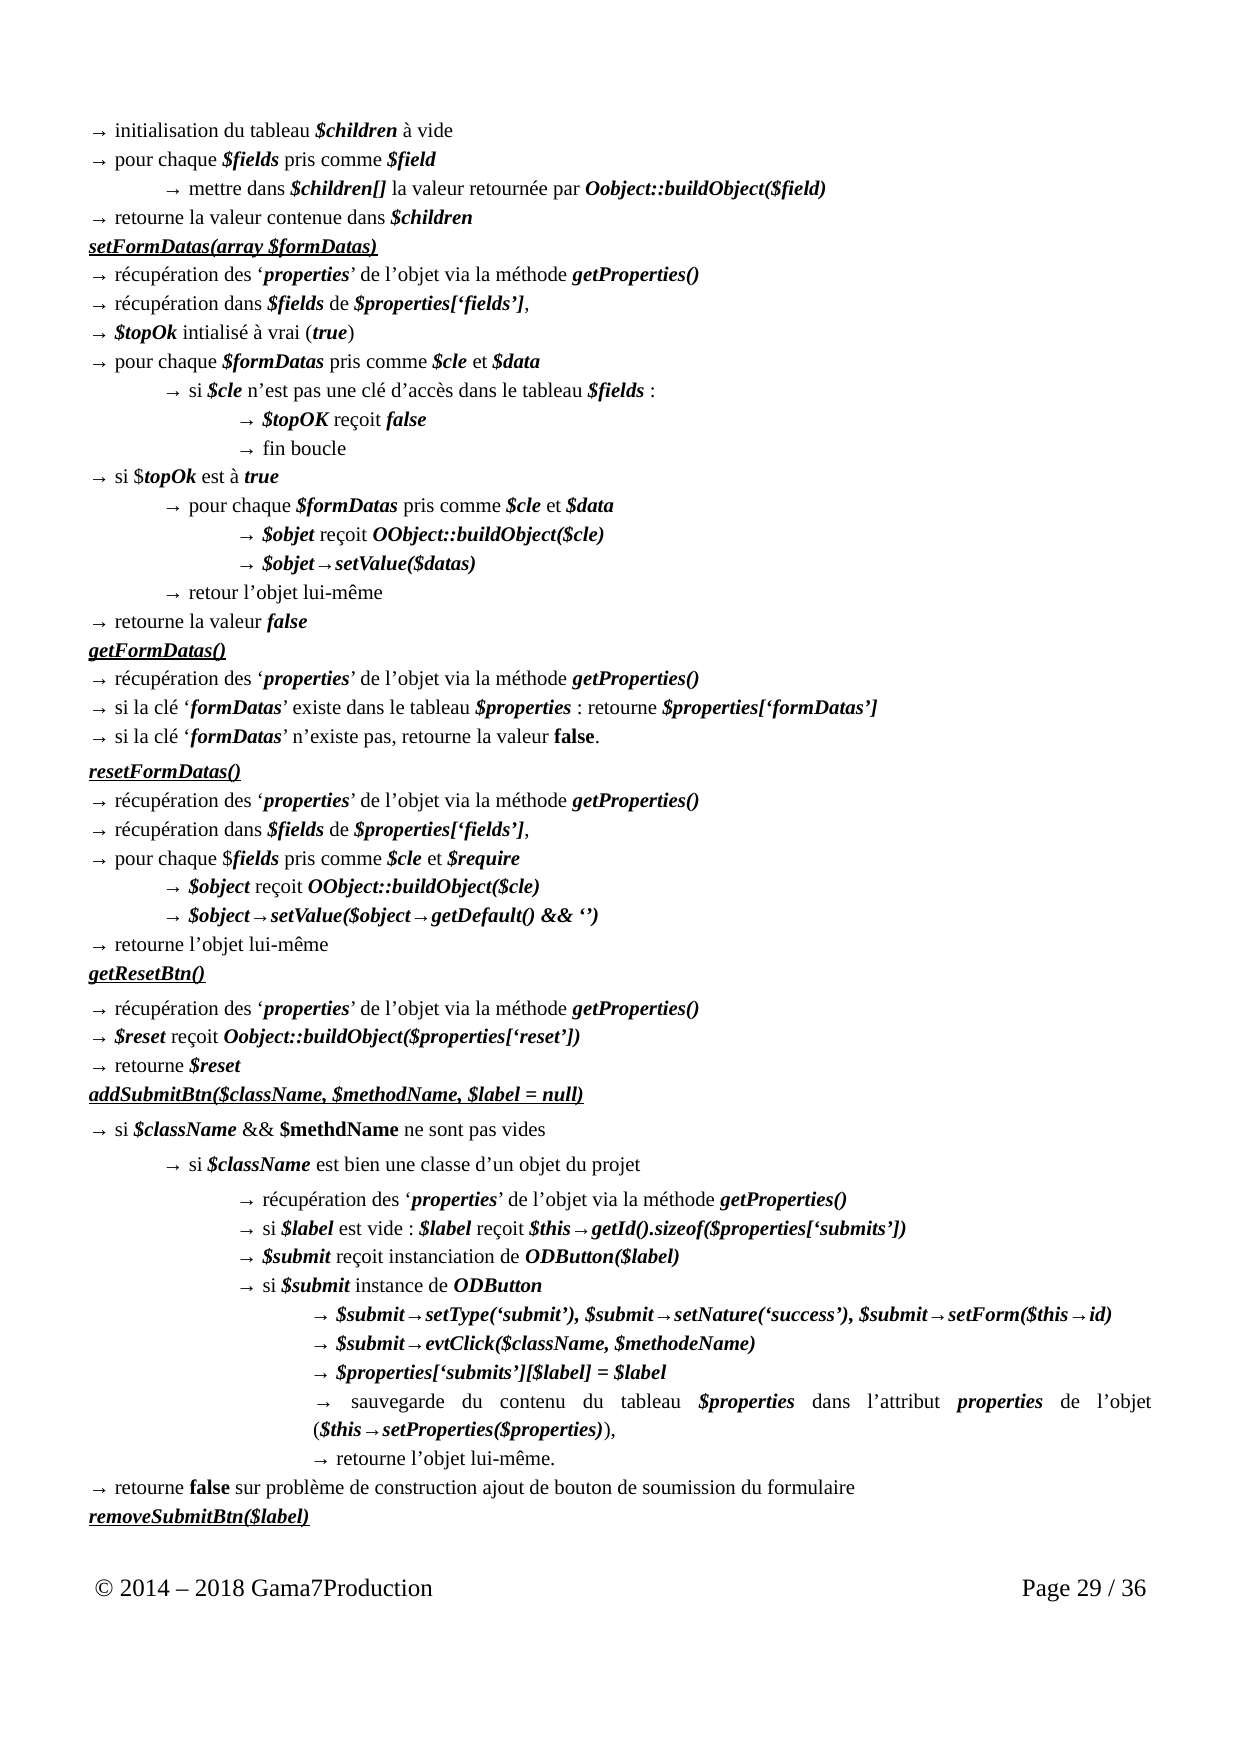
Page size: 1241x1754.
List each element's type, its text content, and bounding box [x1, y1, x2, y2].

text → retourne l’objet lui-même [88, 932, 1152, 956]
text → sauvegarde du contenu du tableau $properties dans l’attribut properties de l’objet ($this→setProperties($properties)), [313, 1388, 1152, 1441]
text → pour chaque $formDatas pris comme $cle et $data [88, 493, 1152, 517]
text → mettre dans $children[] la valeur retournée par Oobject::buildObject($field) [88, 176, 1152, 200]
text → si $submit instance de ODButton [88, 1273, 1152, 1297]
text → $submit→evtClick($className, $methodeName) [88, 1331, 1152, 1355]
text → si $className && $methdName ne sont pas vides [88, 1117, 1152, 1141]
text → retourne la valeur contenue dans $children [88, 205, 1152, 229]
text → $topOK reçoit false [88, 407, 1152, 431]
text → initialisation du tableau $children à vide [88, 118, 1152, 142]
text → pour chaque $fields pris comme $cle et $require [88, 845, 1152, 869]
text setFormDatas(array $formDatas) [88, 233, 1152, 258]
text → $topOk intialisé à vrai (true) [88, 320, 1152, 344]
text → si la clé ‘formDatas’ existe dans le tableau $properties : retourne $properties[‘formDatas’] [88, 695, 1152, 719]
text → $object→setValue($object→getDefault() && ‘’) [88, 903, 1152, 927]
text → pour chaque $fields pris comme $field [88, 147, 1152, 171]
text → récupération des ‘properties’ de l’objet via la méthode getProperties() [88, 666, 1152, 690]
text getResetBtn() [88, 961, 1152, 985]
text → récupération des ‘properties’ de l’objet via la méthode getProperties() [88, 996, 1152, 1020]
text → $submit reçoit instanciation de ODButton($label) [88, 1244, 1152, 1268]
text → retourne l’objet lui-même. [88, 1446, 1152, 1470]
text → si $cle n’est pas une clé d’accès dans le tableau $fields : [88, 378, 1152, 402]
text → si $label est vide : $label reçoit $this→getId().sizeof($properties[‘submits’]) [88, 1215, 1152, 1239]
text → $objet reçoit OObject::buildObject($cle) [88, 522, 1152, 546]
text → récupération dans $fields de $properties[‘fields’], [88, 817, 1152, 841]
text resetFormDatas() [88, 759, 1152, 783]
text → récupération des ‘properties’ de l’objet via la méthode getProperties() [88, 788, 1152, 812]
text → récupération des ‘properties’ de l’objet via la méthode getProperties() [88, 262, 1152, 286]
text → récupération des ‘properties’ de l’objet via la méthode getProperties() [88, 1187, 1152, 1211]
text → $properties[‘submits’][$label] = $label [88, 1360, 1152, 1384]
text → pour chaque $formDatas pris comme $cle et $data [88, 349, 1152, 373]
text → récupération dans $fields de $properties[‘fields’], [88, 291, 1152, 315]
text → fin boucle [88, 436, 1152, 459]
text → si $topOk est à true [88, 464, 1152, 488]
text → si $className est bien une classe d’un objet du projet [88, 1152, 1152, 1176]
text → si la clé ‘formDatas’ n’existe pas, retourne la valeur false. [88, 724, 1152, 748]
text → $object reçoit OObject::buildObject($cle) [88, 874, 1152, 898]
text removeSubmitBtn($label) [88, 1504, 1152, 1528]
text → retourne false sur problème de construction ajout de bouton de soumission du formulaire [88, 1475, 1152, 1499]
text → $objet→setValue($datas) [88, 551, 1152, 575]
text → $reset reçoit Oobject::buildObject($properties[‘reset’]) [88, 1024, 1152, 1048]
text getFormDatas() [88, 637, 1152, 662]
text → retourne la valeur false [88, 609, 1152, 633]
text → retour l’objet lui-même [88, 580, 1152, 604]
text → retourne $reset [88, 1053, 1152, 1077]
text → $submit→setType(‘submit’), $submit→setNature(‘success’), $submit→setForm($this→id) [88, 1302, 1152, 1326]
text addSubmitBtn($className, $methodName, $label = null) [88, 1082, 1152, 1106]
